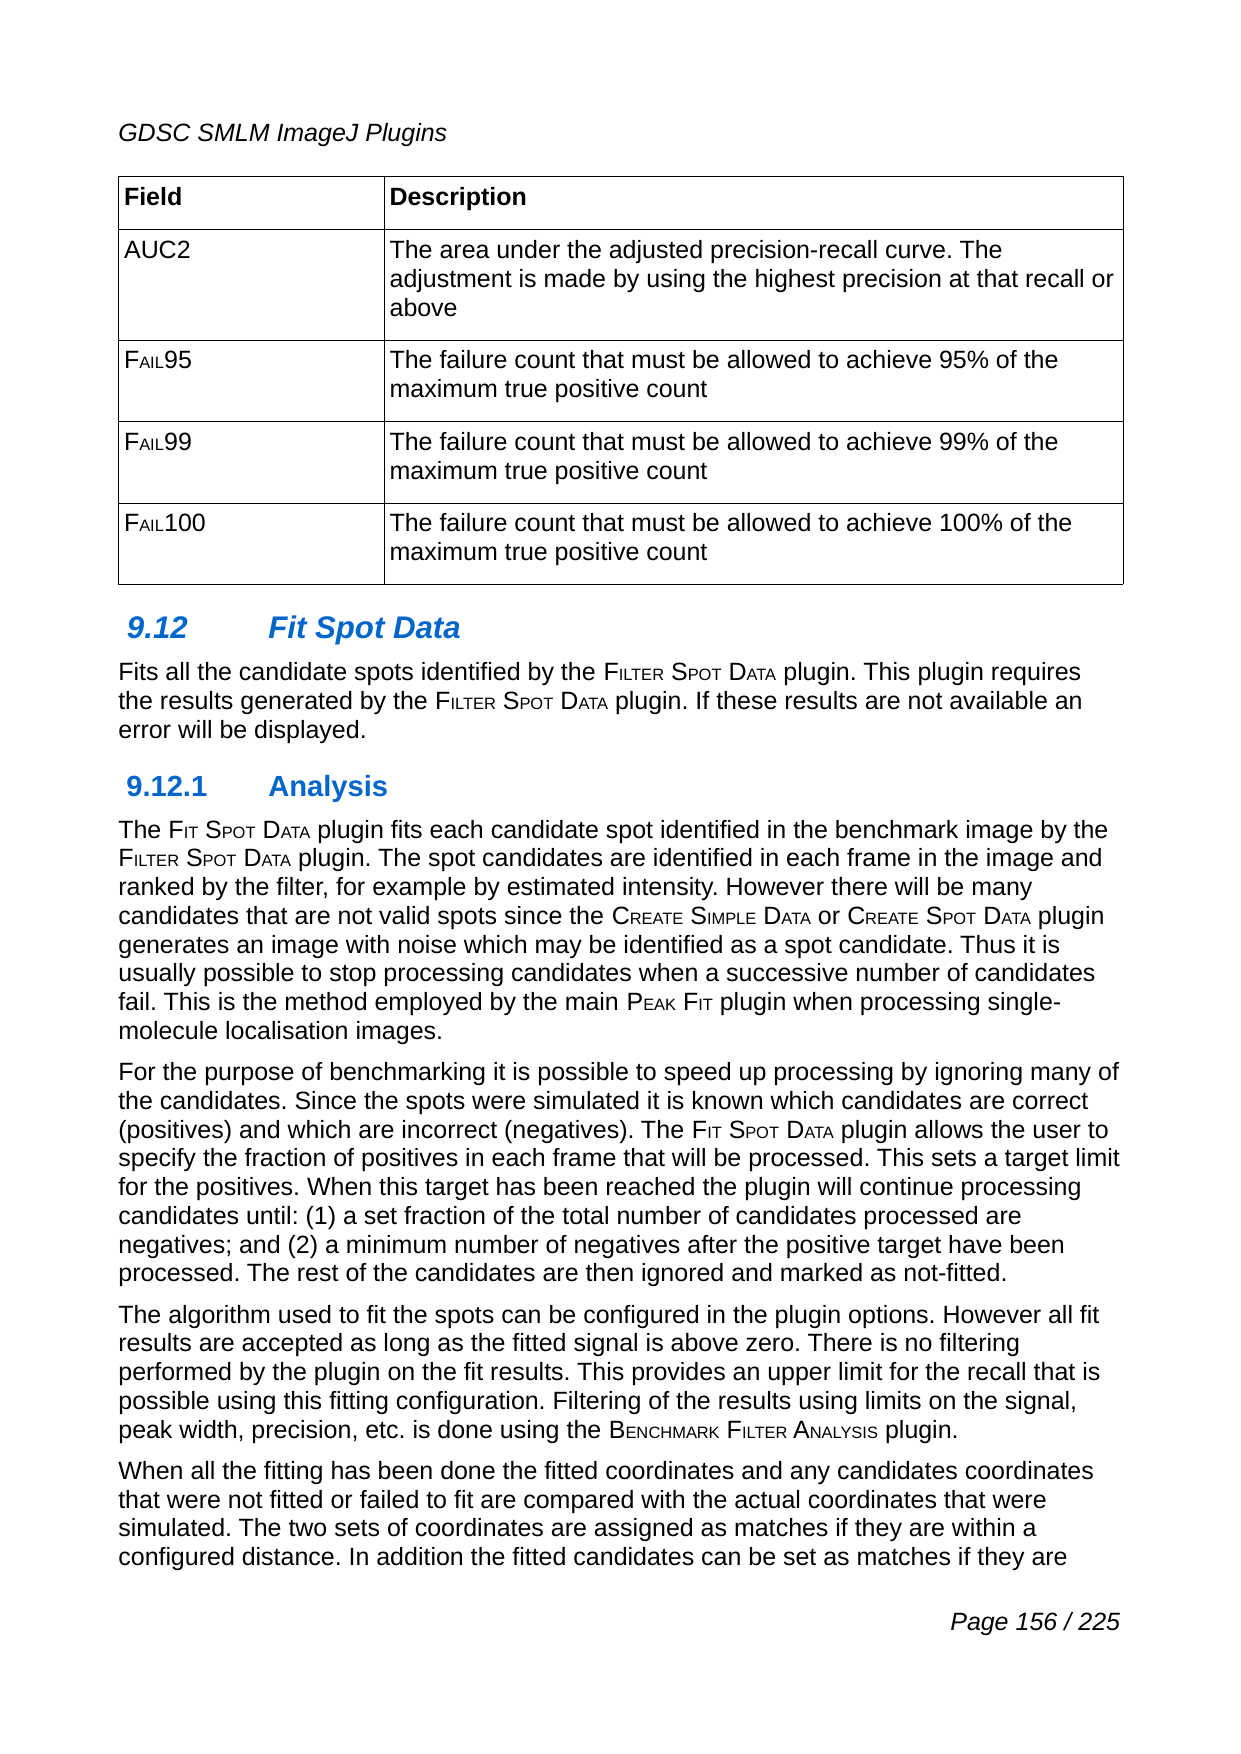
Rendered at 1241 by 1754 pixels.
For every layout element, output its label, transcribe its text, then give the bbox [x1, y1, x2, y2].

table_cell The failure count that must be allowed to achieve 99% of the maximum true positive count [385, 422, 1123, 503]
subtitle Fit Spot Data [118, 609, 1122, 645]
subtitle Analysis [118, 769, 1122, 802]
table_cell The area under the adjusted precision-recall curve. The adjustment is made by using the highest precision at that recall or above [385, 230, 1123, 339]
table_cell Fail100 [119, 504, 384, 584]
table_cell Fail99 [119, 422, 384, 503]
table_header Field [119, 177, 384, 229]
text For the purpose of benchmarking it is possible to speed up processing by ignoring many of the candidates. Since the spots were simulated it is known which candidates are correct (positives) and which are incorrect (negatives). The Fit Spot Data plugin allows the user to specify the fraction of positives in each frame that will be processed. This sets a target limit for the positives. When this target has been reached the plugin will continue processing candidates until: (1) a set fraction of the total number of candidates processed are negatives; and (2) a minimum number of negatives after the positive target have been processed. The rest of the candidates are then ignored and marked as not-fitted. [118, 1057, 1122, 1287]
text The algorithm used to fit the spots can be configured in the plugin options. However all fit results are accepted as long as the fitted signal is above zero. There is no filtering performed by the plugin on the fit results. This provides an upper limit for the recall that is possible using this fitting configuration. Filtering of the results using limits on the signal, peak width, precision, etc. is done using the Benchmark Filter Analysis plugin. [118, 1300, 1122, 1443]
table_header Description [385, 177, 1123, 229]
text When all the fitting has been done the fitted coordinates and any candidates coordinates that were not fitted or failed to fit are compared with the actual coordinates that were simulated. The two sets of coordinates are assigned as matches if they are within a configured distance. In addition the fitted candidates can be set as matches if they are [118, 1456, 1122, 1571]
table_cell The failure count that must be allowed to achieve 100% of the maximum true positive count [385, 504, 1123, 584]
table_cell The failure count that must be allowed to achieve 95% of the maximum true positive count [385, 341, 1123, 421]
table_cell Fail95 [119, 341, 384, 421]
text The Fit Spot Data plugin fits each candidate spot identified in the benchmark image by the Filter Spot Data plugin. The spot candidates are identified in each frame in the image and ranked by the filter, for example by estimated intensity. However there will be many candidates that are not valid spots since the Create Simple Data or Create Spot Data plugin generates an image with noise which may be identified as a spot candidate. Thus it is usually possible to stop processing candidates when a successive number of candidates fail. This is the method employed by the main Peak Fit plugin when processing single-molecule localisation images. [118, 815, 1122, 1045]
table_cell AUC2 [119, 230, 384, 339]
text Fits all the candidate spots identified by the Filter Spot Data plugin. This plugin requires the results generated by the Filter Spot Data plugin. If these results are not available an error will be displayed. [118, 657, 1122, 744]
